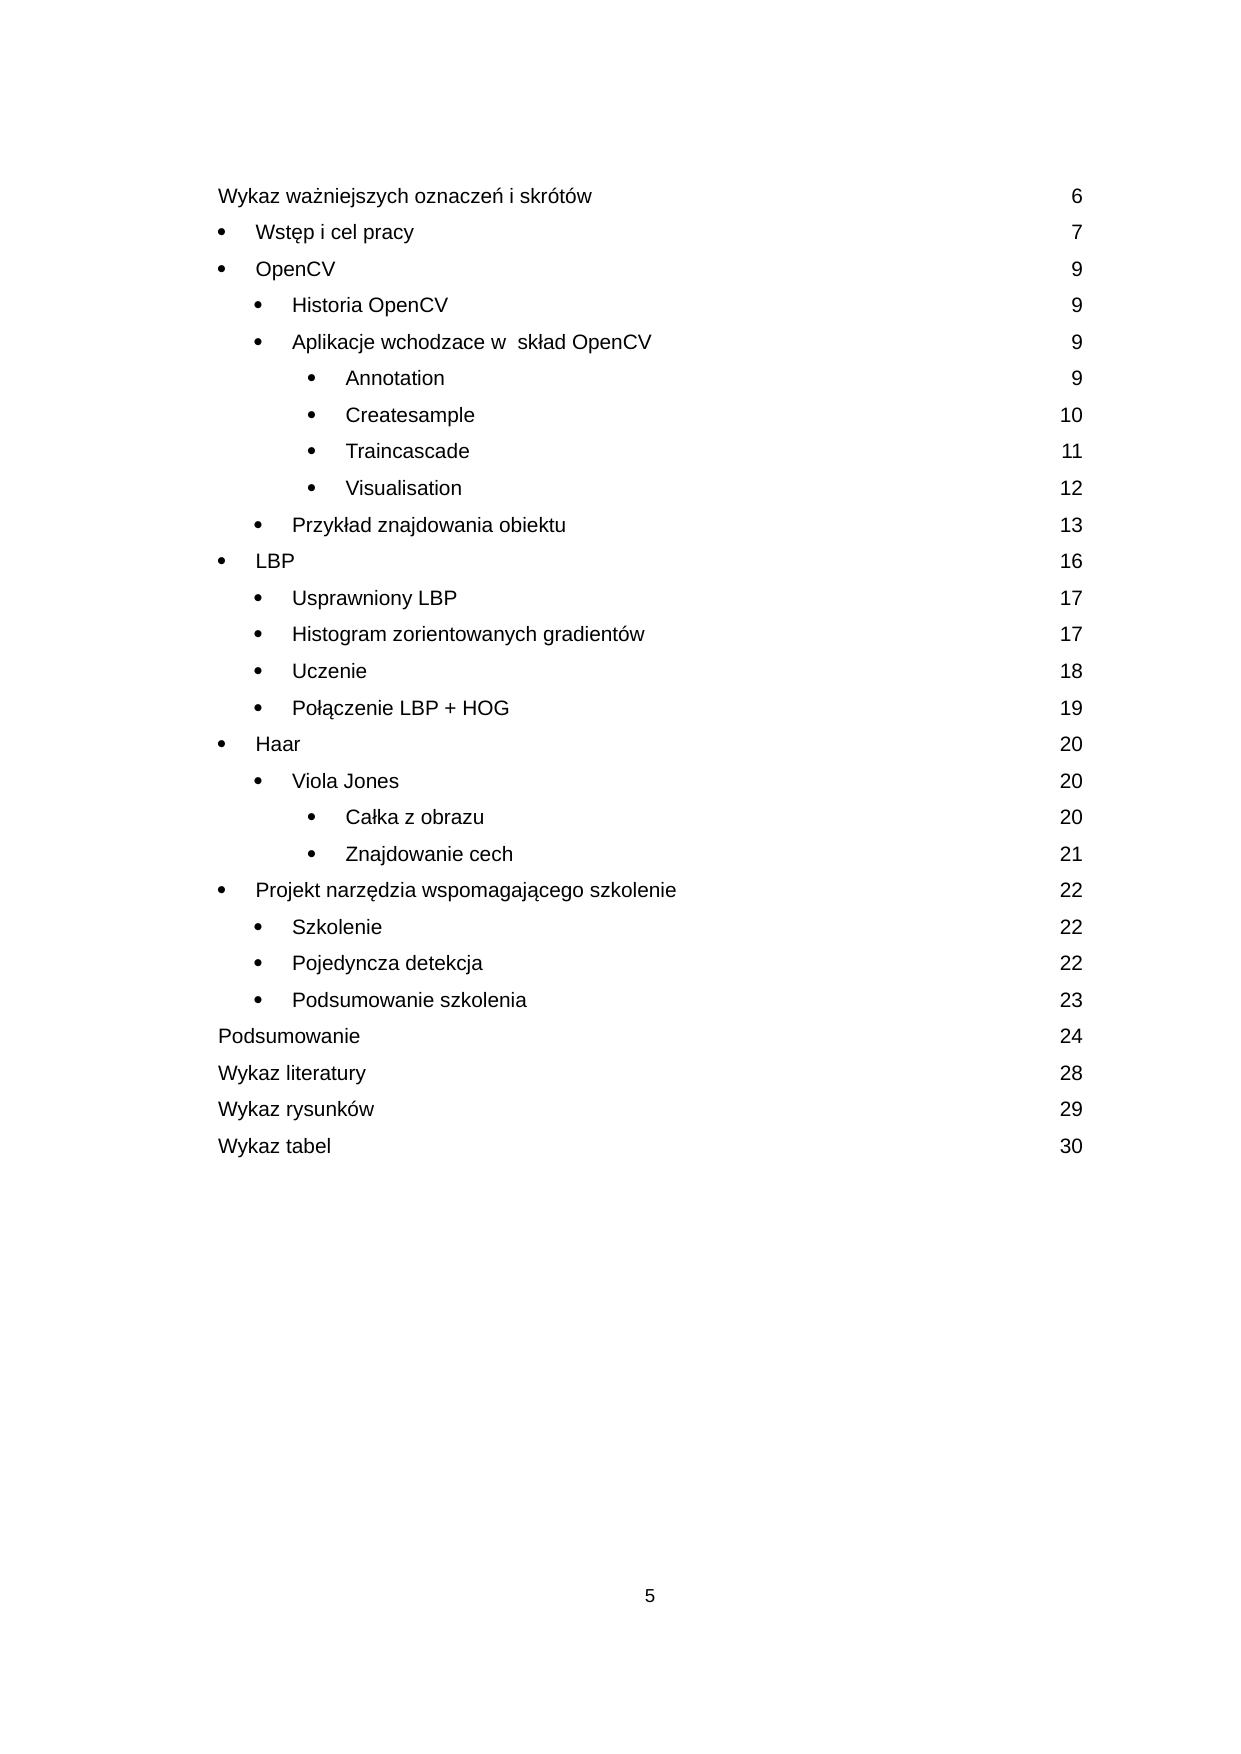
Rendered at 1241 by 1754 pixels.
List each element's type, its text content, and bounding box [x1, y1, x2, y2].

table_header 6 [948, 184, 1094, 220]
table_cell 9 [948, 293, 1094, 330]
table_cell Wykaz rysunków [207, 1097, 948, 1134]
table_cell 20 [948, 732, 1094, 768]
table_cell Wykaz literatury [207, 1061, 948, 1097]
table_cell 29 [948, 1097, 1094, 1134]
table_cell Histogram zorientowanych gradientów [207, 622, 948, 659]
table_cell Createsample [207, 403, 948, 439]
table_header Wykaz ważniejszych oznaczeń i skrótów [207, 184, 948, 220]
table_cell Projekt narzędzia wspomagającego szkolenie [207, 878, 948, 915]
table_cell 28 [948, 1061, 1094, 1097]
table_cell Aplikacje wchodzace w skład OpenCV [207, 330, 948, 366]
table_cell Wstęp i cel pracy [207, 220, 948, 257]
table_cell 24 [948, 1024, 1094, 1061]
table_cell 30 [948, 1134, 1094, 1170]
table_cell 22 [948, 878, 1094, 915]
table_cell Annotation [207, 366, 948, 403]
table_cell LBP [207, 549, 948, 586]
table_cell 7 [948, 220, 1094, 257]
table_cell 19 [948, 695, 1094, 732]
table_cell 12 [948, 476, 1094, 512]
table_cell 9 [948, 330, 1094, 366]
table_cell 17 [948, 586, 1094, 622]
table_cell Połączenie LBP + HOG [207, 695, 948, 732]
table_cell 23 [948, 988, 1094, 1024]
table_cell Pojedyncza detekcja [207, 951, 948, 988]
table_cell Całka z obrazu [207, 805, 948, 842]
table_cell 11 [948, 439, 1094, 476]
table_cell 13 [948, 513, 1094, 549]
table_cell 16 [948, 549, 1094, 586]
table_cell OpenCV [207, 257, 948, 293]
table_cell 9 [948, 257, 1094, 293]
table_cell 9 [948, 366, 1094, 403]
table_cell 21 [948, 842, 1094, 878]
table_cell Przykład znajdowania obiektu [207, 513, 948, 549]
table_cell 22 [948, 951, 1094, 988]
table_cell Visualisation [207, 476, 948, 512]
table_cell 22 [948, 915, 1094, 951]
table_cell Szkolenie [207, 915, 948, 951]
table_cell Podsumowanie [207, 1024, 948, 1061]
table_cell 10 [948, 403, 1094, 439]
table_cell 20 [948, 805, 1094, 842]
table_cell Uczenie [207, 659, 948, 695]
table_cell Usprawniony LBP [207, 586, 948, 622]
table_cell Wykaz tabel [207, 1134, 948, 1170]
table_cell Historia OpenCV [207, 293, 948, 330]
table_cell Viola Jones [207, 769, 948, 805]
table_cell 20 [948, 769, 1094, 805]
table_cell Traincascade [207, 439, 948, 476]
table_cell Haar [207, 732, 948, 768]
table_cell Znajdowanie cech [207, 842, 948, 878]
table_cell Podsumowanie szkolenia [207, 988, 948, 1024]
table_cell 17 [948, 622, 1094, 659]
table_cell 18 [948, 659, 1094, 695]
